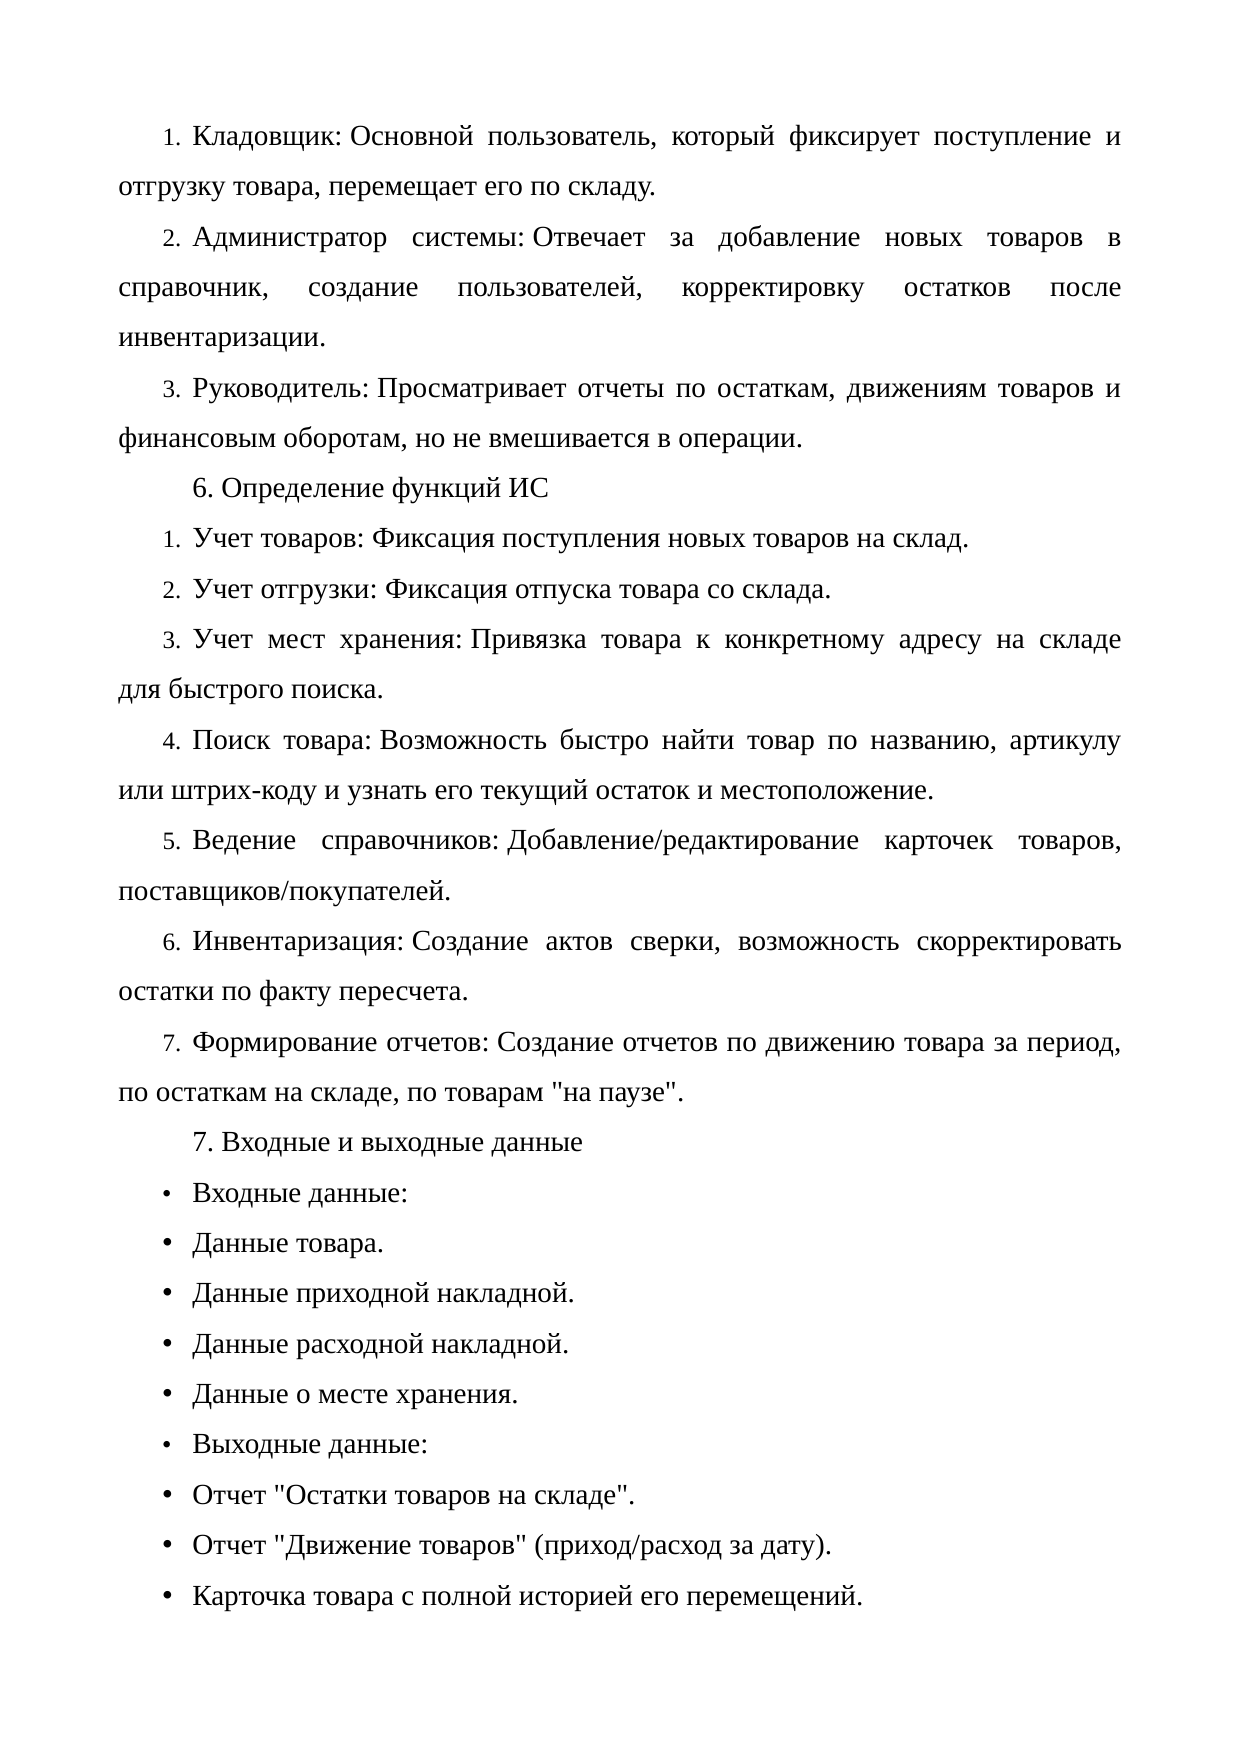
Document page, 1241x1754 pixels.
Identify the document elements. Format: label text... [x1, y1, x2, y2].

list Администратор системы: Отвечает за добавление новых товаров в справочник, создание пользователей, корректировку остатков после инвентаризации. [118, 219, 1122, 353]
list Кладовщик: Основной пользователь, который фиксирует поступление и отгрузку товара, перемещает его по складу. [118, 118, 1122, 202]
list Поиск товара: Возможность быстро найти товар по названию, артикулу или штрих-коду и узнать его текущий остаток и местоположение. [118, 722, 1122, 806]
list Данные о месте хранения. [118, 1376, 1122, 1410]
list Данные приходной накладной. [118, 1275, 1122, 1309]
list Учет товаров: Фиксация поступления новых товаров на склад. [118, 521, 1122, 554]
list Выходные данные: [118, 1427, 1122, 1460]
list Учет отгрузки: Фиксация отпуска товара со склада. [118, 571, 1122, 604]
text 7. Входные и выходные данные [118, 1124, 1122, 1158]
list Формирование отчетов: Создание отчетов по движению товара за период, по остаткам на складе, по товарам "на паузе". [118, 1024, 1122, 1108]
list Данные товара. [118, 1225, 1122, 1259]
text 6. Определение функций ИС [118, 470, 1122, 504]
list Отчет "Остатки товаров на складе". [118, 1477, 1122, 1511]
list Входные данные: [118, 1175, 1122, 1208]
list Карточка товара с полной историей его перемещений. [118, 1578, 1122, 1611]
list Данные расходной накладной. [118, 1326, 1122, 1359]
list Отчет "Движение товаров" (приход/расход за дату). [118, 1527, 1122, 1561]
list Учет мест хранения: Привязка товара к конкретному адресу на складе для быстрого поиска. [118, 621, 1122, 705]
list Инвентаризация: Создание актов сверки, возможность скорректировать остатки по факту пересчета. [118, 923, 1122, 1007]
list Руководитель: Просматривает отчеты по остаткам, движениям товаров и финансовым оборотам, но не вмешивается в операции. [118, 370, 1122, 453]
list Ведение справочников: Добавление/редактирование карточек товаров, поставщиков/покупателей. [118, 822, 1122, 906]
